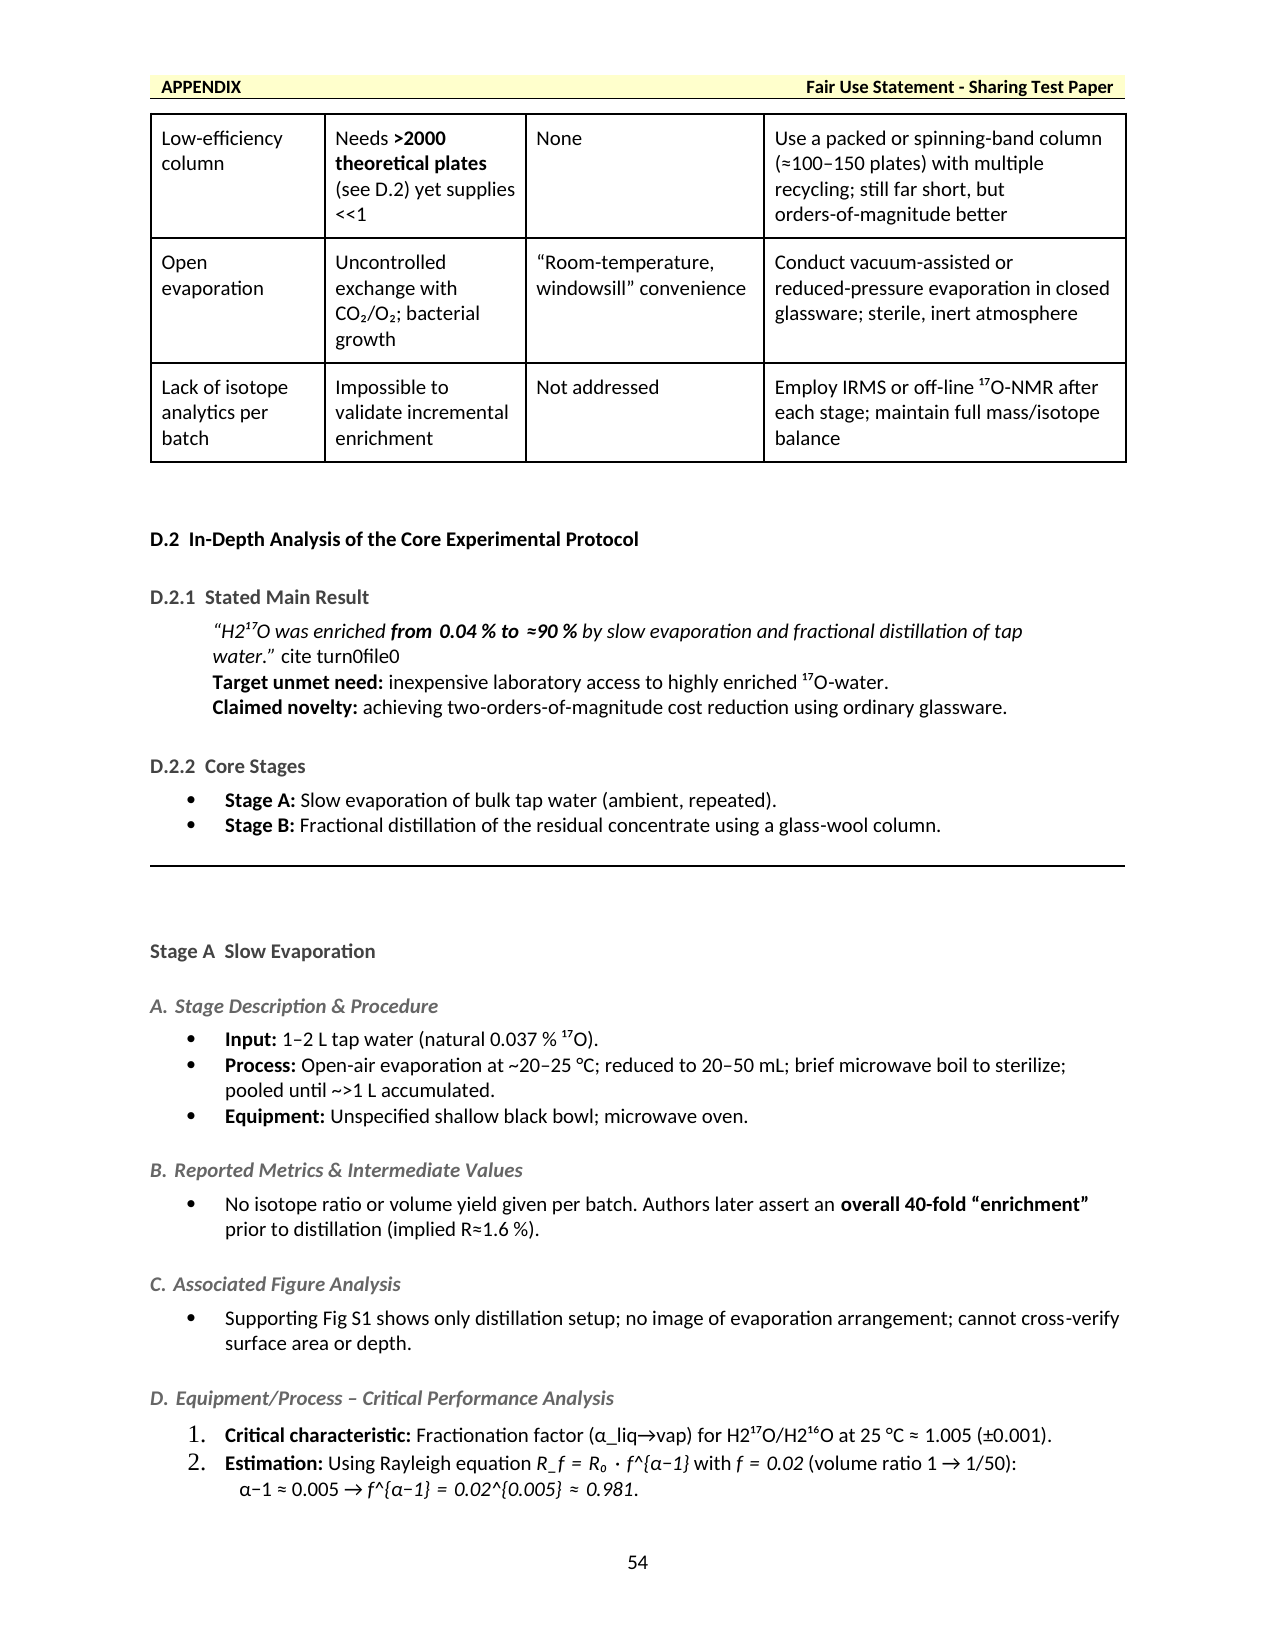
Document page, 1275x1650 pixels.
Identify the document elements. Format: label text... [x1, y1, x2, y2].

list Critical characteristic: Fractionation factor (α_liq→vap) for H2¹⁷O/H2¹⁶O at 25 °C ≈ 1.005 (±0.001). [187, 1419, 1125, 1447]
subtitle C. Associated Figure Analysis [150, 1271, 1125, 1297]
subtitle Stage A Slow Evaporation [150, 938, 1125, 964]
subtitle D. Equipment/Process – Critical Performance Analysis [150, 1385, 1125, 1410]
table_cell Impossible to validate incremental enrichment [326, 364, 525, 461]
list Input: 1–2 L tap water (natural 0.037 % ¹⁷O). [187, 1027, 1125, 1052]
list Stage B: Fractional distillation of the residual concentrate using a glass‑wool column. [187, 812, 1125, 838]
list Stage A: Slow evaporation of bulk tap water (ambient, repeated). [187, 787, 1125, 812]
list Process: Open‑air evaporation at ~20–25 °C; reduced to 20–50 mL; brief microwave boil to sterilize; pooled until ~>1 L accumulated. [187, 1052, 1125, 1103]
list No isotope ratio or volume yield given per batch. Authors later assert an overall 40‑fold “enrichment” prior to distillation (implied R≈1.6 %). [187, 1191, 1125, 1242]
table_cell None [527, 115, 763, 237]
subtitle D.2.1 Stated Main Result [150, 584, 1125, 610]
table_cell Use a packed or spinning‑band column (≈100–150 plates) with multiple recycling; still far short, but orders‑of‑magnitude better [765, 115, 1125, 237]
subtitle D.2.2 Core Stages [150, 753, 1125, 779]
table_cell Employ IRMS or off‑line ¹⁷O‑NMR after each stage; maintain full mass/isotope balance [765, 364, 1125, 461]
subtitle A. Stage Description & Procedure [150, 993, 1125, 1018]
table_cell Conduct vacuum‑assisted or reduced‑pressure evaporation in closed glassware; sterile, inert atmosphere [765, 239, 1125, 362]
subtitle B. Reported Metrics & Intermediate Values [150, 1157, 1125, 1183]
list Estimation: Using Rayleigh equation R_f = R₀ · f^{α−1} with f = 0.02 (volume ratio 1 → 1/50): α−1 ≈ 0.005 → f^{α−1} = 0.02^{0.005} ≈ 0.981. [187, 1447, 1125, 1502]
list Equipment: Unspecified shallow black bowl; microwave oven. [187, 1103, 1125, 1128]
table_cell “Room‑temperature, windowsill” convenience [527, 239, 763, 362]
table_cell Needs >2000 theoretical plates (see D.2) yet supplies <<1 [326, 115, 525, 237]
table_cell Not addressed [527, 364, 763, 461]
table_cell Lack of isotope analytics per batch [152, 364, 324, 461]
subtitle D.2 In‑Depth Analysis of the Core Experimental Protocol [150, 526, 1125, 551]
table_cell Low‑efficiency column [152, 115, 324, 237]
text “H2¹⁷O was enriched from 0.04 % to ≈90 % by slow evaporation and fractional distillation of tap water.” cite turn0file0 Target unmet need: inexpensive laboratory access to highly enriched ¹⁷O‑water. Claimed novelty: achieving two‑orders‑of‑magnitude cost reduction using ordinary glassware. [212, 618, 1062, 720]
list Supporting Fig S1 shows only distillation setup; no image of evaporation arrangement; cannot cross‑verify surface area or depth. [187, 1305, 1125, 1356]
table_cell Uncontrolled exchange with CO₂/O₂; bacterial growth [326, 239, 525, 362]
table_cell Open evaporation [152, 239, 324, 362]
